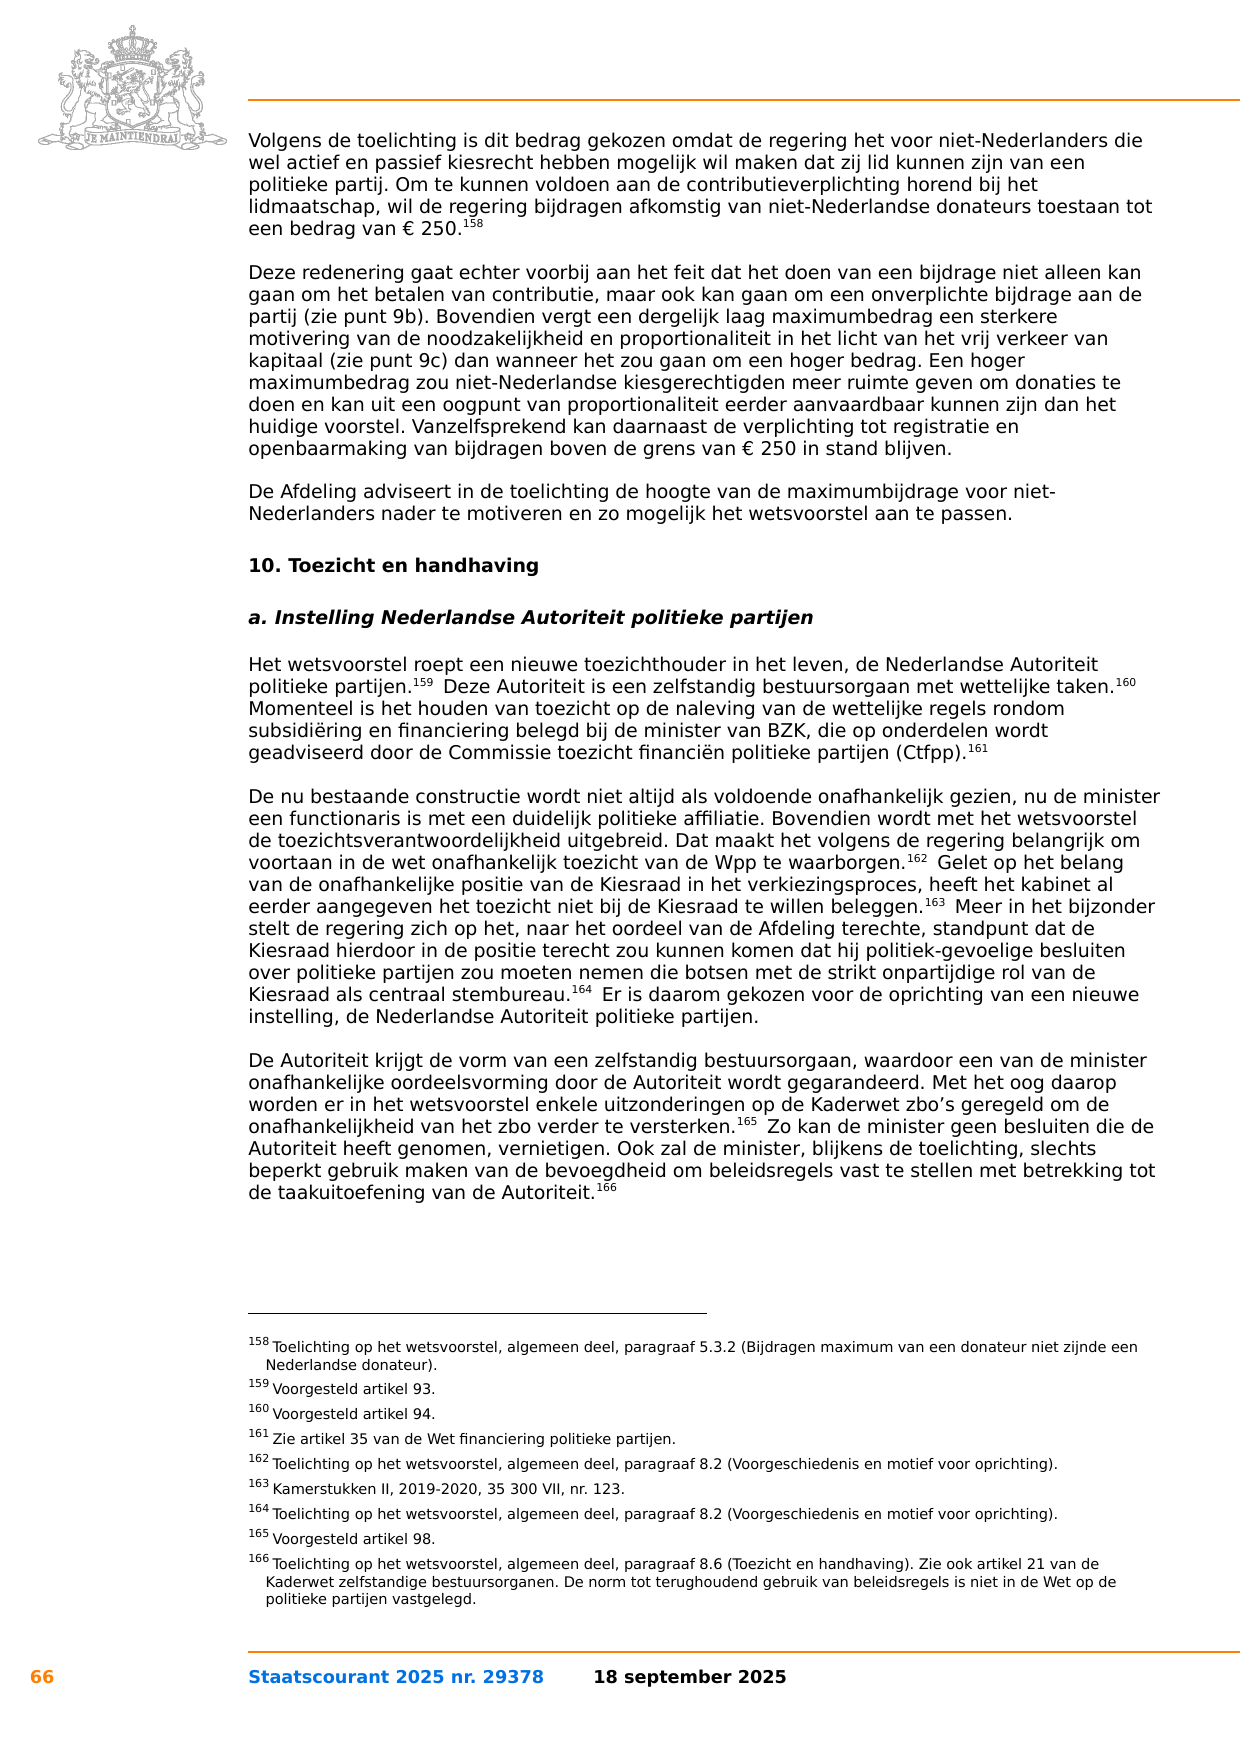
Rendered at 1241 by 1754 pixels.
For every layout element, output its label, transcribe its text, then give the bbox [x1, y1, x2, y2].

text De Autoriteit krijgt de vorm van een zelfstandig bestuursorgaan, waardoor een van de minister onafhankelijke oordeelsvorming door de Autoriteit wordt gegarandeerd. Met het oog daarop worden er in het wetsvoorstel enkele uitzonderingen op de Kaderwet zbo’s geregeld om de onafhankelijkheid van het zbo verder te versterken. Zo kan de minister geen besluiten die de Autoriteit heeft genomen, vernietigen. Ook zal de minister, blijkens de toelichting, slechts beperkt gebruik maken van de bevoegdheid om beleidsregels vast te stellen met betrekking tot de taakuitoefening van de Autoriteit. [248, 1050, 1163, 1203]
text Toelichting op het wetsvoorstel, algemeen deel, paragraaf 8.6 (Toezicht en handhaving). Zie ook artikel 21 van de Kaderwet zelfstandige bestuursorganen. De norm tot terughoudend gebruik van beleidsregels is niet in de Wet op de politieke partijen vastgelegd. [248, 1552, 1163, 1608]
text De Afdeling adviseert in de toelichting de hoogte van de maximumbijdrage voor niet-Nederlanders nader te motiveren en zo mogelijk het wetsvoorstel aan te passen. [248, 481, 1163, 525]
text Voorgesteld artikel 94. [248, 1402, 1163, 1424]
text Toelichting op het wetsvoorstel, algemeen deel, paragraaf 8.2 (Voorgeschiedenis en motief voor oprichting). [248, 1452, 1163, 1474]
text Toelichting op het wetsvoorstel, algemeen deel, paragraaf 5.3.2 (Bijdragen maximum van een donateur niet zijnde een Nederlandse donateur). [248, 1335, 1163, 1374]
text De nu bestaande constructie wordt niet altijd als voldoende onafhankelijk gezien, nu de minister een functionaris is met een duidelijk politieke affiliatie. Bovendien wordt met het wetsvoorstel de toezichtsverantwoordelijkheid uitgebreid. Dat maakt het volgens de regering belangrijk om voortaan in de wet onafhankelijk toezicht van de Wpp te waarborgen. Gelet op het belang van de onafhankelijke positie van de Kiesraad in het verkiezingsproces, heeft het kabinet al eerder aangegeven het toezicht niet bij de Kiesraad te willen beleggen. Meer in het bijzonder stelt de regering zich op het, naar het oordeel van de Afdeling terechte, standpunt dat de Kiesraad hierdoor in de positie terecht zou kunnen komen dat hij politiek-gevoelige besluiten over politieke partijen zou moeten nemen die botsen met de strikt onpartijdige rol van de Kiesraad als centraal stembureau. Er is daarom gekozen voor de oprichting van een nieuwe instelling, de Nederlandse Autoriteit politieke partijen. [248, 786, 1163, 1028]
subtitle 10. Toezicht en handhaving [248, 555, 1163, 577]
text Het wetsvoorstel roept een nieuwe toezichthouder in het leven, de Nederlandse Autoriteit politieke partijen. Deze Autoriteit is een zelfstandig bestuursorgaan met wettelijke taken. Momenteel is het houden van toezicht op de naleving van de wettelijke regels rondom subsidiëring en financiering belegd bij de minister van BZK, die op onderdelen wordt geadviseerd door de Commissie toezicht financiën politieke partijen (Ctfpp). [248, 654, 1163, 764]
text Kamerstukken II, 2019-2020, 35 300 VII, nr. 123. [248, 1477, 1163, 1499]
text Voorgesteld artikel 98. [248, 1527, 1163, 1549]
text Zie artikel 35 van de Wet financiering politieke partijen. [248, 1427, 1163, 1449]
text Volgens de toelichting is dit bedrag gekozen omdat de regering het voor niet-Nederlanders die wel actief en passief kiesrecht hebben mogelijk wil maken dat zij lid kunnen zijn van een politieke partij. Om te kunnen voldoen aan de contributieverplichting horend bij het lidmaatschap, wil de regering bijdragen afkomstig van niet-Nederlandse donateurs toestaan tot een bedrag van € 250. [248, 130, 1163, 240]
picture [38, 25, 227, 150]
text Voorgesteld artikel 93. [248, 1377, 1163, 1399]
text Toelichting op het wetsvoorstel, algemeen deel, paragraaf 8.2 (Voorgeschiedenis en motief voor oprichting). [248, 1502, 1163, 1524]
text Deze redenering gaat echter voorbij aan het feit dat het doen van een bijdrage niet alleen kan gaan om het betalen van contributie, maar ook kan gaan om een onverplichte bijdrage aan de partij (zie punt 9b). Bovendien vergt een dergelijk laag maximumbedrag een sterkere motivering van de noodzakelijkheid en proportionaliteit in het licht van het vrij verkeer van kapitaal (zie punt 9c) dan wanneer het zou gaan om een hoger bedrag. Een hoger maximumbedrag zou niet-Nederlandse kiesgerechtigden meer ruimte geven om donaties te doen en kan uit een oogpunt van proportionaliteit eerder aanvaardbaar kunnen zijn dan het huidige voorstel. Vanzelfsprekend kan daarnaast de verplichting tot registratie en openbaarmaking van bijdragen boven de grens van € 250 in stand blijven. [248, 262, 1163, 459]
subtitle a. Instelling Nederlandse Autoriteit politieke partijen [248, 607, 1163, 629]
